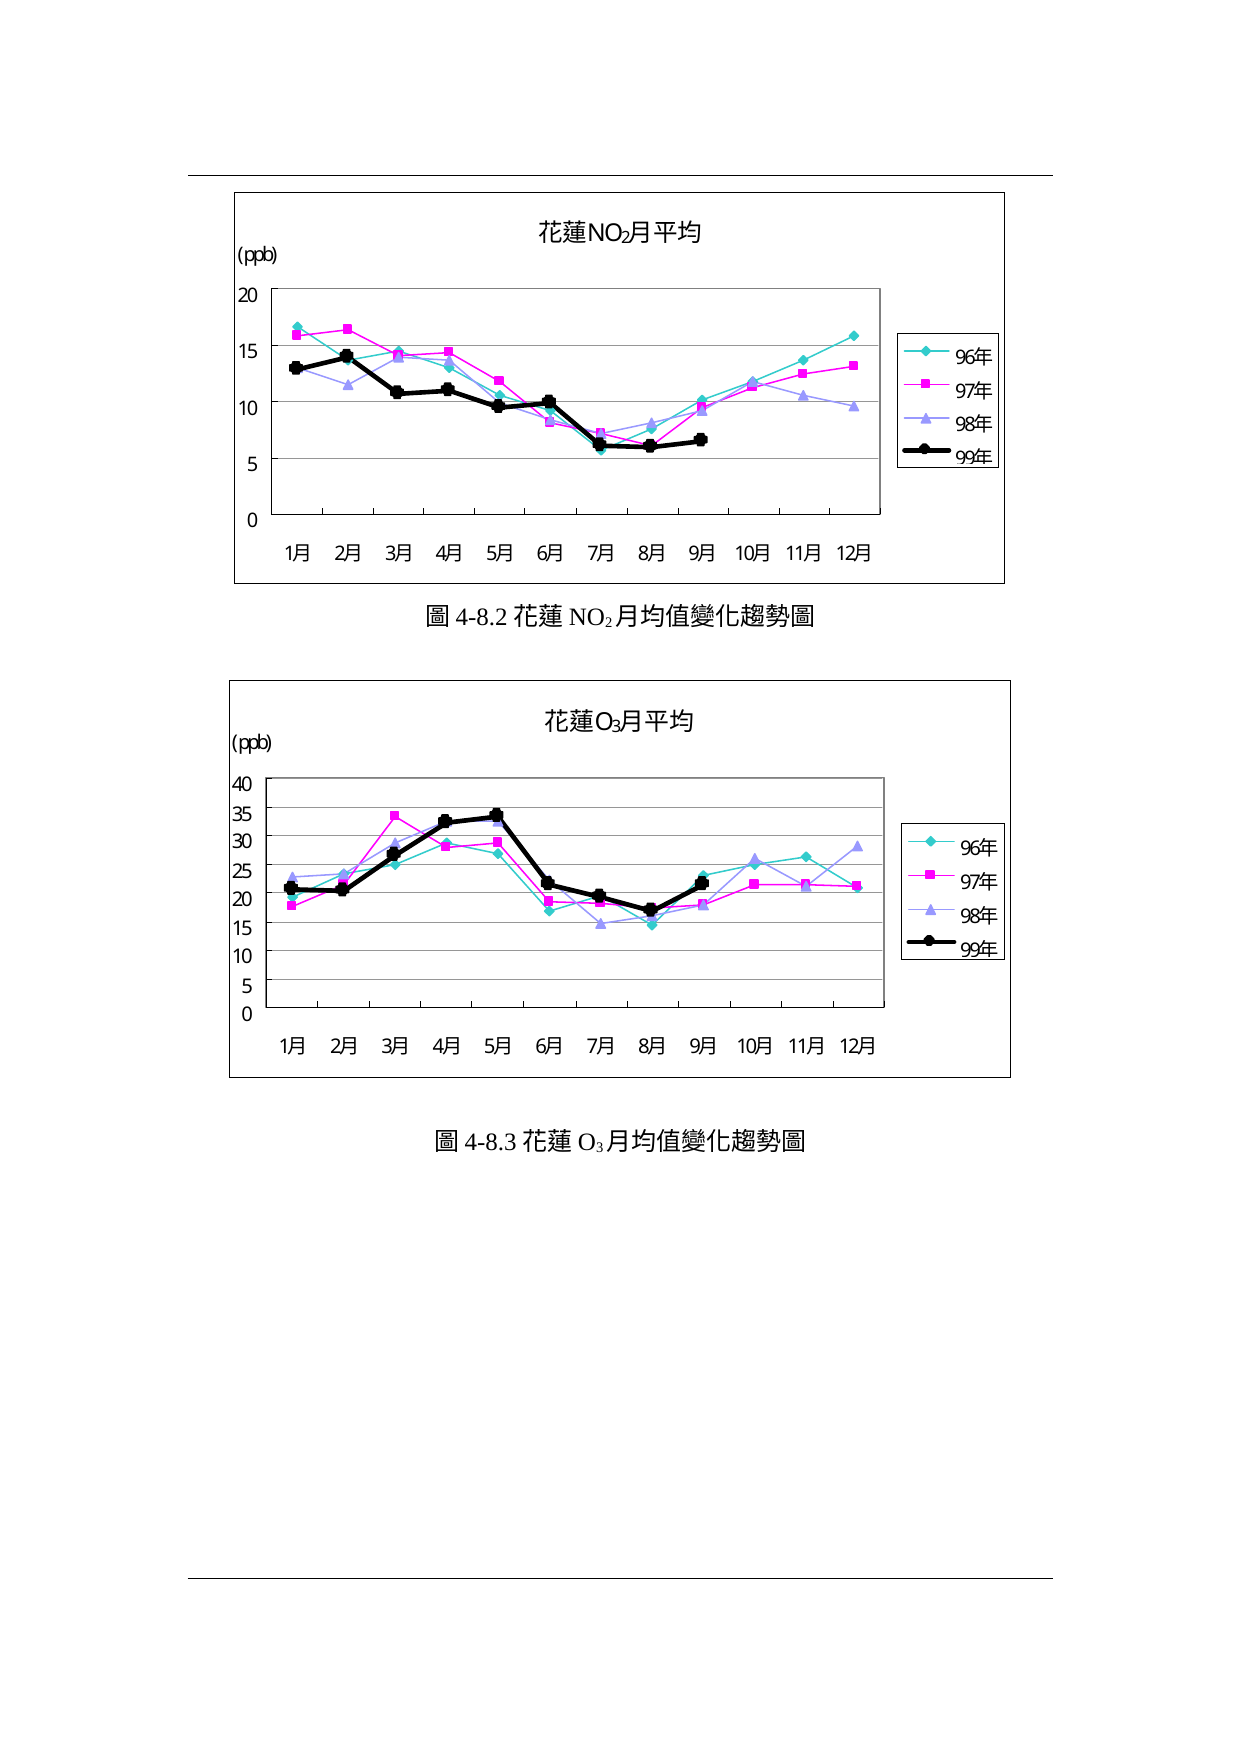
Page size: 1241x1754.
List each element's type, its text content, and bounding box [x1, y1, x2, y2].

text 圖4-8.2 花蓮NO2月均值變化趨勢圖 [187, 596, 1053, 633]
text 圖4-8.3 花蓮O3月均值變化趨勢圖 [187, 1121, 1053, 1158]
